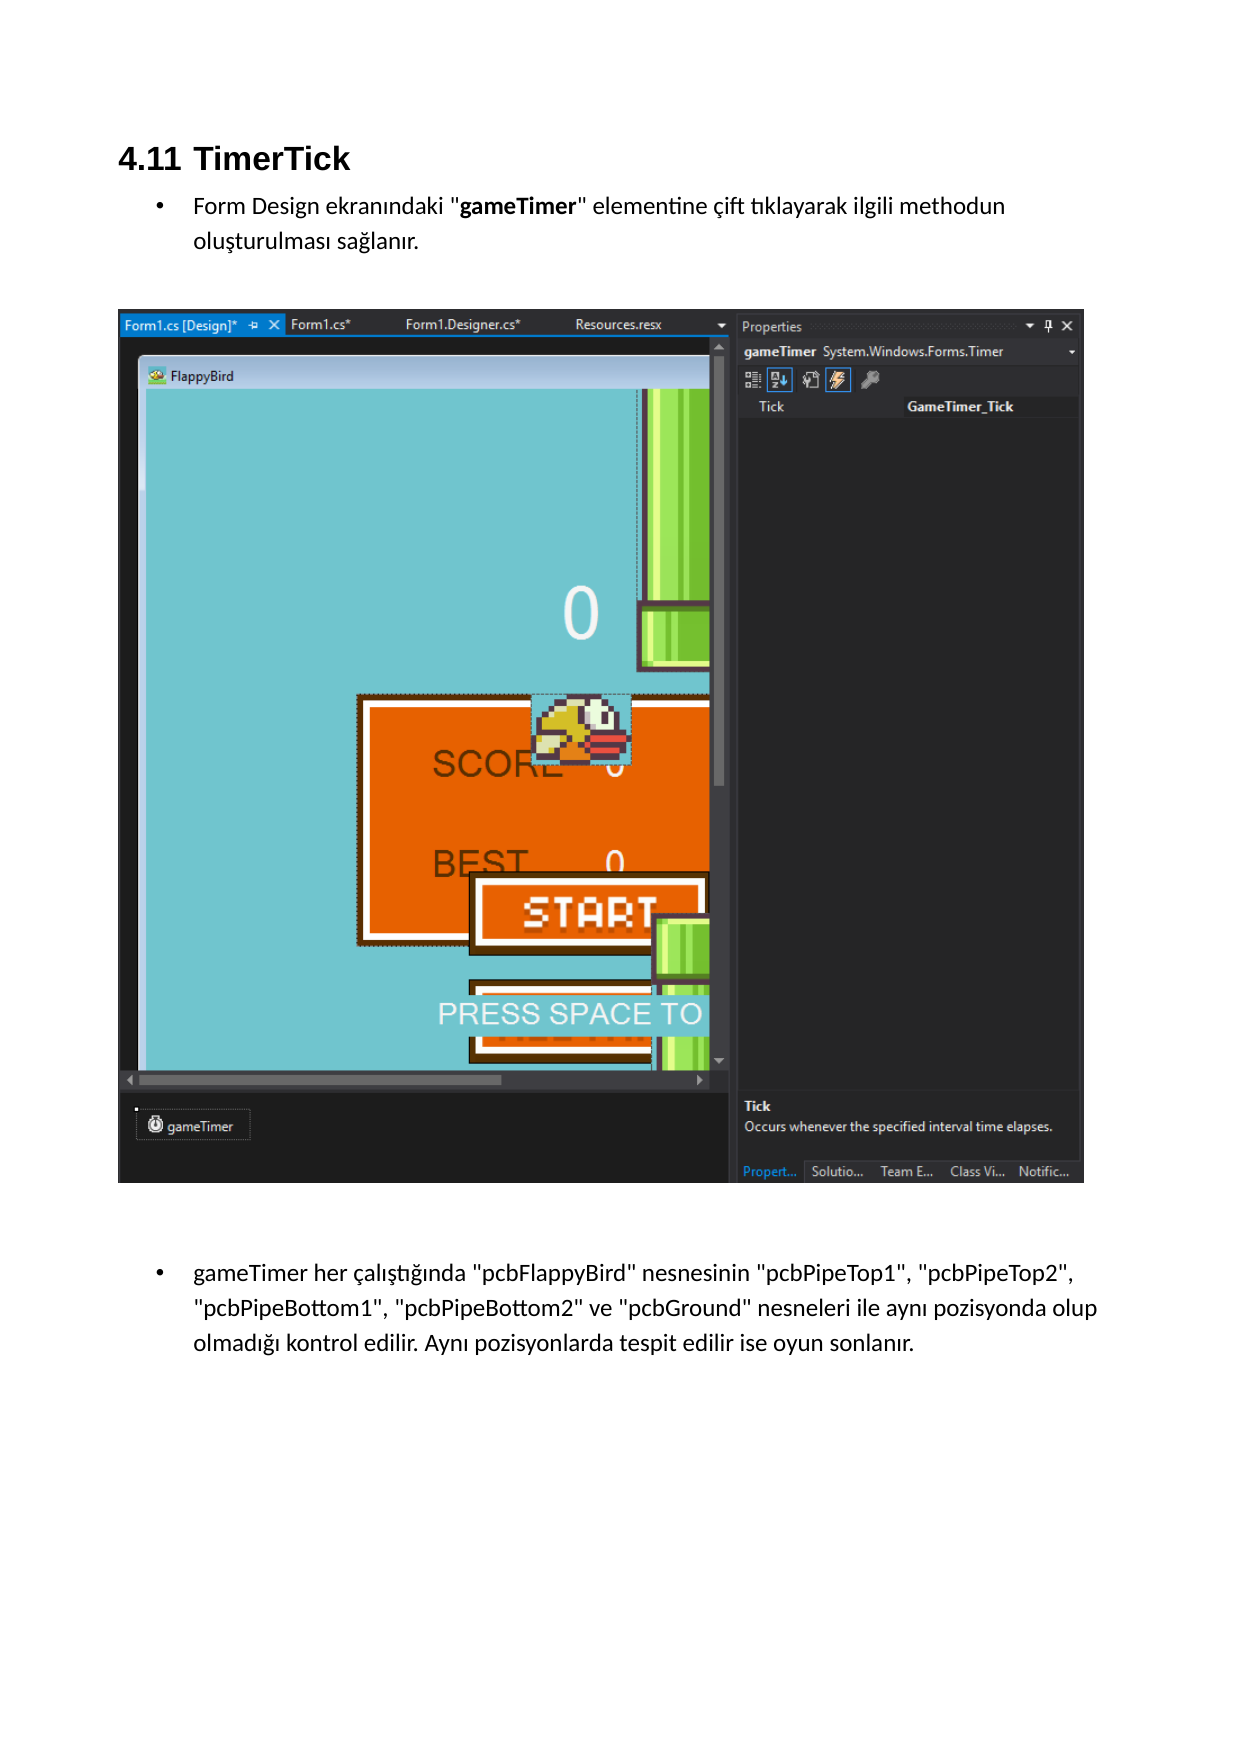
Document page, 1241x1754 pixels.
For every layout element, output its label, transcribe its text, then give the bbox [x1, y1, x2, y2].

picture [118, 309, 1084, 1183]
list Form Design ekranındaki "gameTimer" elementine çift tıklayarak ilgili methodun oluşturulması sağlanır. [156, 190, 1122, 256]
list gameTimer her çalıştığında "pcbFlappyBird" nesnesinin "pcbPipeTop1", "pcbPipeTop2", "pcbPipeBottom1", "pcbPipeBottom2" ve "pcbGround" nesneleri ile aynı pozisyonda olup olmadığı kontrol edilir. Aynı pozisyonlarda tespit edilir ise oyun sonlanır. [156, 1257, 1122, 1358]
subtitle TimerTick [118, 139, 1122, 178]
